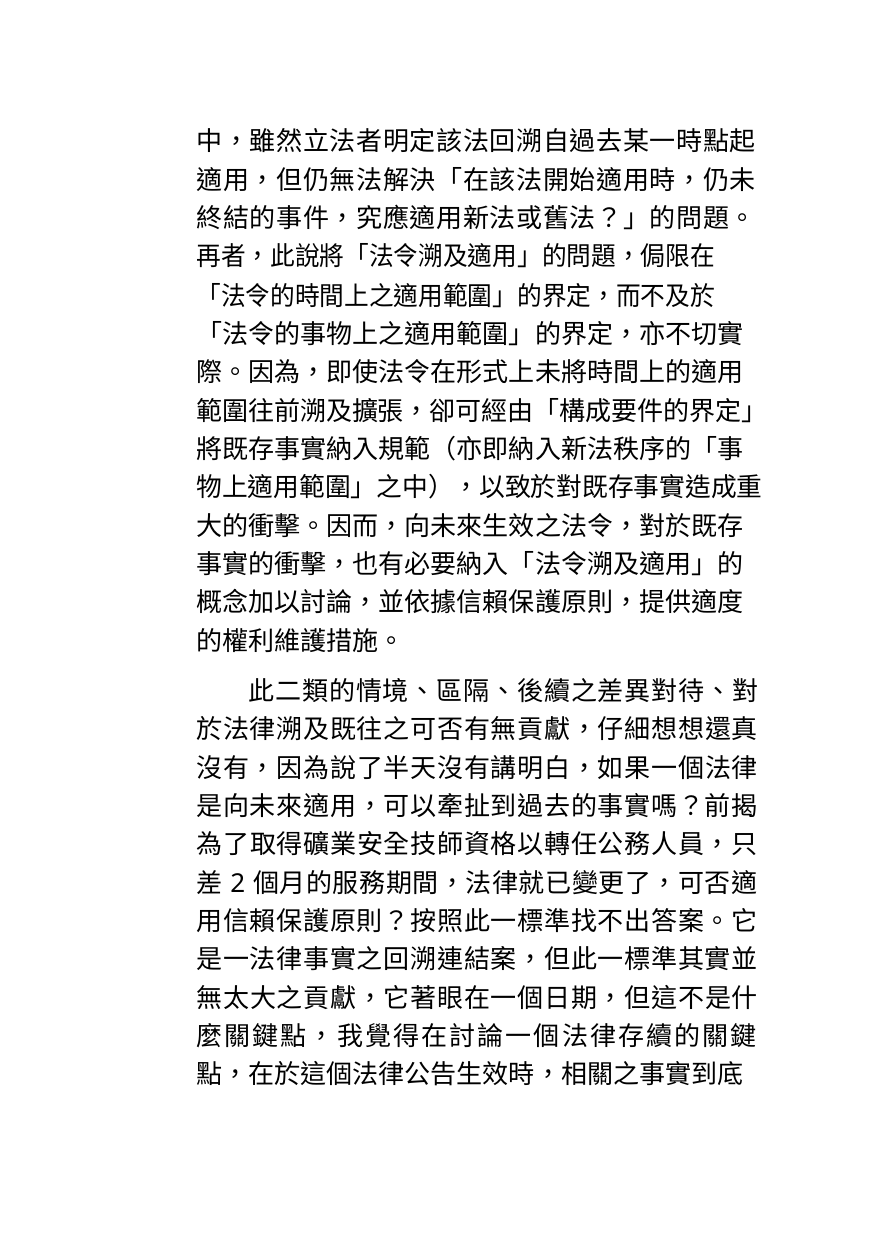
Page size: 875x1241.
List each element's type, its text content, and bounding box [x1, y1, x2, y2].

text 「法令的時間上之適用範圍」的界定，而不及於 [196, 276, 793, 312]
text 「法令的事物上之適用範圍」的界定，亦不切實 際。因為，即使法令在形式上未將時間上的適用 範圍往前溯及擴張，卻可經由「構成要件的界定」將既存事實納入規範（亦即納入新法秩序的「事 物上適用範圍」之中），以致於對既存事實造成重大的衝擊。因而，向未來生效之法令，對於既存 事實的衝擊，也有必要納入「法令溯及適用」的 概念加以討論，並依據信賴保護原則，提供適度 的權利維護措施。 [196, 316, 769, 658]
text 此二類的情境、區隔、後續之差異對待、對於法律溯及既往之可否有無貢獻，仔細想想還真沒有，因為說了半天沒有講明白，如果一個法律是向未來適用，可以牽扯到過去的事實嗎？前揭為了取得礦業安全技師資格以轉任公務人員，只差 2 個月的服務期間，法律就已變更了，可否適用信賴保護原則？按照此一標準找不出答案。它是一法律事實之回溯連結案，但此一標準其實並無太大之貢獻，它著眼在一個日期，但這不是什麼關鍵點，我覺得在討論一個法律存續的關鍵點，在於這個法律公告生效時，相關之事實到底 [196, 673, 758, 1092]
text 中，雖然立法者明定該法回溯自過去某一時點起適用，但仍無法解決「在該法開始適用時，仍未終結的事件，究應適用新法或舊法？」的問題。再者，此說將「法令溯及適用」的問題，侷限在 [196, 123, 756, 273]
